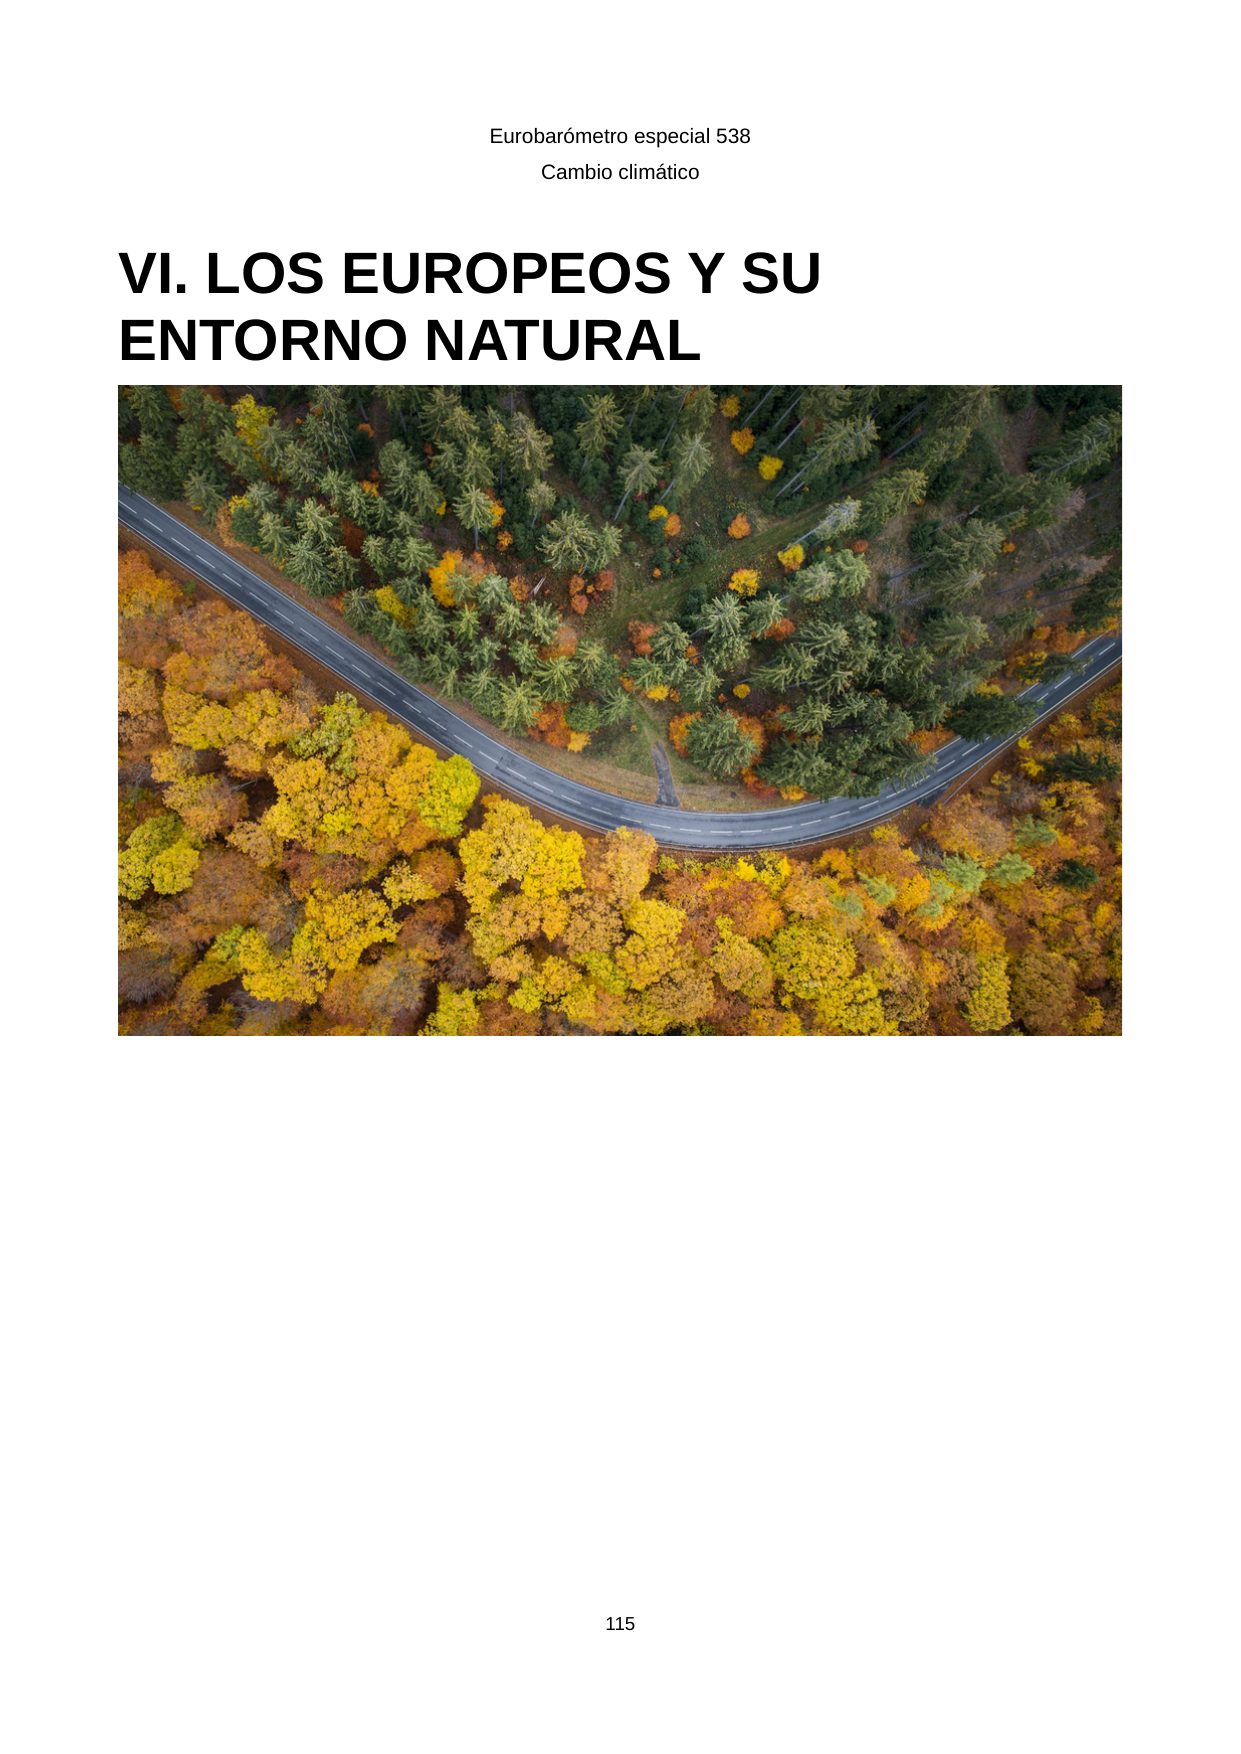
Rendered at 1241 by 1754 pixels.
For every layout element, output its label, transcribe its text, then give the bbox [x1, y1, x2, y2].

subtitle VI. LOS EUROPEOS Y SU ENTORNO NATURAL [118, 238, 1122, 372]
picture [118, 385, 1123, 1036]
